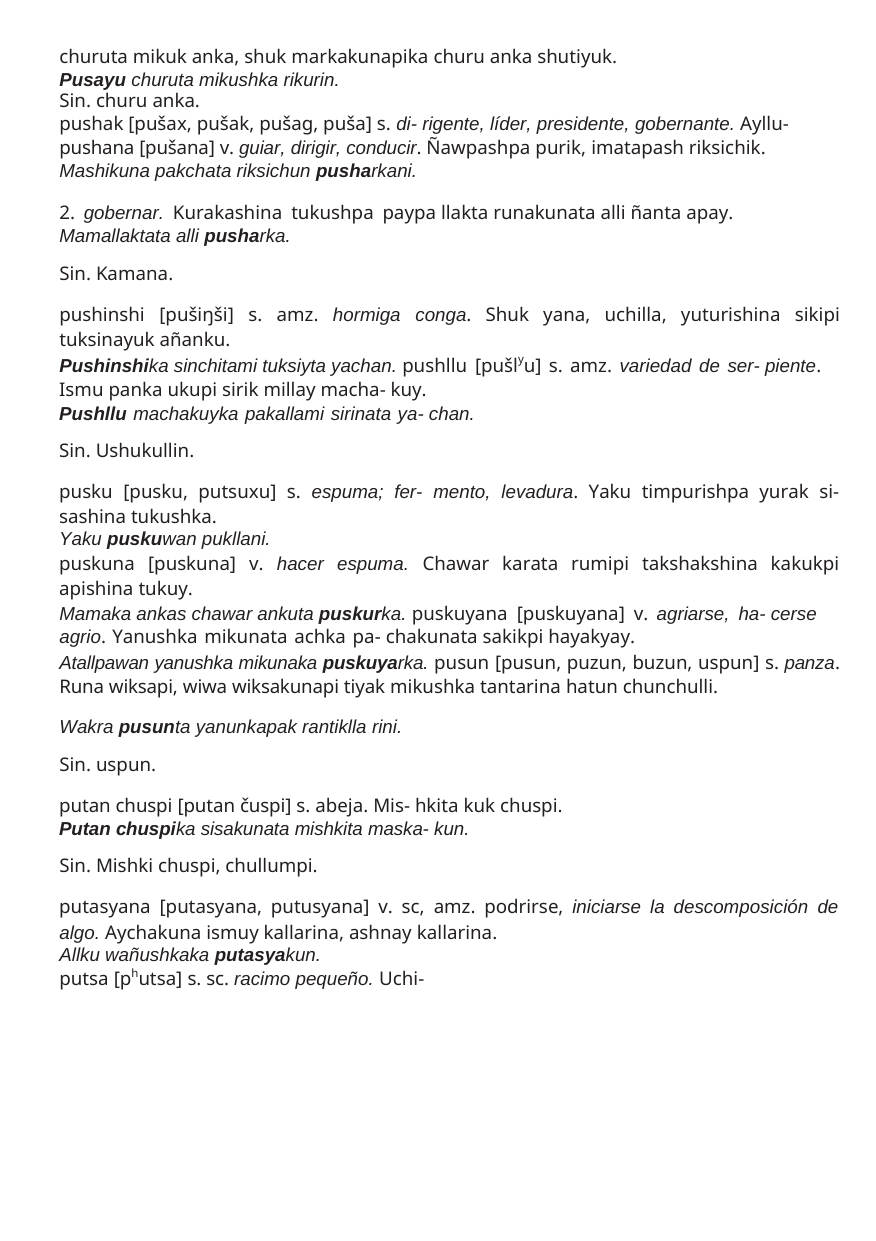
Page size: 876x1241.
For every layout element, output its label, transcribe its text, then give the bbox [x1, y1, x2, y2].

text Putan chuspika sisakunata mishkita maska- kun. [59, 818, 841, 839]
text putan chuspi [putan čuspi] s. abeja. Mis- hkita kuk chuspi. [59, 793, 841, 817]
text Sin. churu anka. [59, 91, 856, 111]
text Sin. uspun. [59, 756, 856, 776]
text pushana [pušana] v. guiar, dirigir, conducir. Ñawpashpa purik, imatapash riksichik. [59, 136, 840, 160]
text Sin. Ushukullin. [59, 441, 856, 462]
text Allku wañushkaka putasyakun. [59, 945, 856, 965]
text putasyana [putasyana, putusyana] v. sc, amz. podrirse, iniciarse la descomposición de algo. Aychakuna ismuy kallarina, ashnay kallarina. [59, 894, 840, 945]
text Mashikuna pakchata riksichun pusharkani. [59, 160, 856, 182]
text pusku [pusku, putsuxu] s. espuma; fer- mento, levadura. Yaku timpurishpa yurak si- sashina tukushka. [59, 478, 840, 529]
text Sin. Mishki chuspi, chullumpi. [59, 857, 856, 877]
text Pushinshika sinchitami tuksiyta yachan. pushllu [pušlyu] s. amz. variedad de ser- piente. Ismu panka ukupi sirik millay macha- kuy. [59, 352, 856, 401]
text Wakra pusunta yanunkapak rantiklla rini. [59, 716, 856, 738]
text 2. gobernar. Kurakashina tukushpa paypa llakta runakunata alli ñanta apay. Mamallaktata alli pusharka. [59, 199, 841, 247]
text Mamaka ankas chawar ankuta puskurka. puskuyana [puskuyana] v. agriarse, ha- cerse agrio. Yanushka mikunata achka pa- chakunata sakikpi hayakyay. [59, 601, 856, 649]
text Sin. Kamana. [59, 264, 856, 284]
text pushak [pušax, pušak, pušag, puša] s. di- rigente, líder, presidente, gobernante. Ayllu- [59, 111, 856, 136]
text Pusayu churuta mikushka rikurin. [59, 69, 856, 91]
text pushinshi [pušiŋši] s. amz. hormiga conga. Shuk yana, uchilla, yuturishina sikipi tuksinayuk añanku. [59, 301, 840, 352]
text churuta mikuk anka, shuk markakunapika churu anka shutiyuk. [59, 44, 856, 69]
text Pushllu machakuyka pakallami sirinata ya- chan. [59, 402, 856, 424]
text Yaku puskuwan pukllani. [59, 529, 856, 550]
text Atallpawan yanushka mikunaka puskuyarka. pusun [pusun, puzun, buzun, uspun] s. panza. Runa wiksapi, wiwa wiksakunapi tiyak mikushka tantarina hatun chunchulli. [59, 650, 840, 698]
text putsa [phutsa] s. sc. racimo pequeño. Uchi- [59, 965, 856, 991]
text puskuna [puskuna] v. hacer espuma. Chawar karata rumipi takshakshina kakukpi apishina tukuy. [59, 550, 840, 601]
